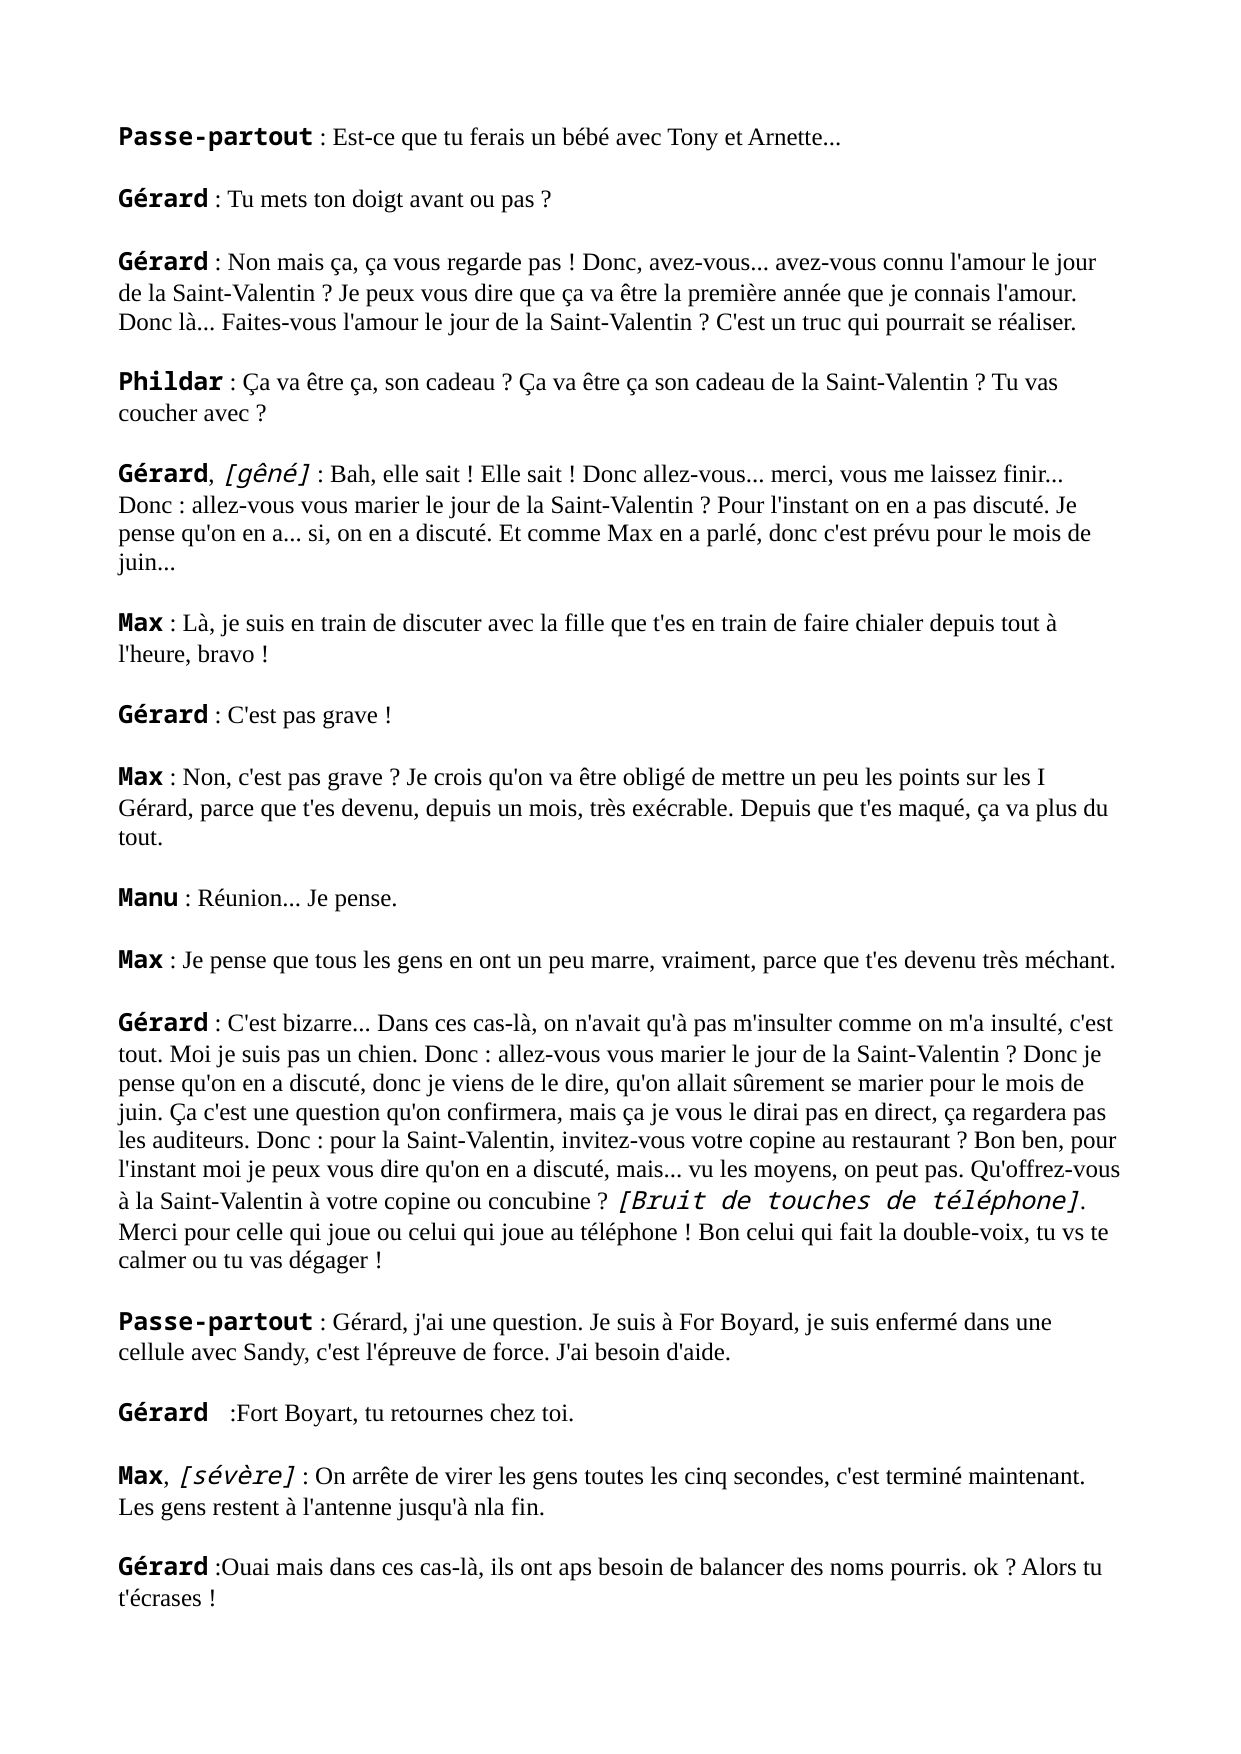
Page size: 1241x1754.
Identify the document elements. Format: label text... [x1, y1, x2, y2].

text Max : Là, je suis en train de discuter avec la fille que t'es en train de faire chialer depuis tout à l'heure, bravo ! [118, 605, 1122, 667]
text Gérard, [gêné] : Bah, elle sait ! Elle sait ! Donc allez-vous... merci, vous me laissez finir... Donc : allez-vous vous marier le jour de la Saint-Valentin ? Pour l'instant on en a pas discuté. Je pense qu'on en a... si, on en a discuté. Et comme Max en a parlé, donc c'est prévu pour le mois de juin... [118, 456, 1122, 576]
text Max, [sévère] : On arrête de virer les gens toutes les cinq secondes, c'est terminé maintenant. Les gens restent à l'antenne jusqu'à nla fin. [118, 1457, 1122, 1520]
text Gérard : Tu mets ton doigt avant ou pas ? [118, 181, 1122, 215]
text Manu : Réunion... Je pense. [118, 879, 1122, 913]
text Passe-partout : Gérard, j'ai une question. Je suis à For Boyard, je suis enfermé dans une cellule avec Sandy, c'est l'épreuve de force. J'ai besoin d'aide. [118, 1303, 1122, 1366]
text Max : Non, c'est pas grave ? Je crois qu'on va être obligé de mettre un peu les points sur les I Gérard, parce que t'es devenu, depuis un mois, très exécrable. Depuis que t'es maqué, ça va plus du tout. [118, 759, 1122, 851]
text Gérard : C'est pas grave ! [118, 696, 1122, 730]
text Max : Je pense que tous les gens en ont un peu marre, vraiment, parce que t'es devenu très méchant. [118, 942, 1122, 976]
text Gérard : C'est bizarre... Dans ces cas-là, on n'avait qu'à pas m'insulter comme on m'a insulté, c'est tout. Moi je suis pas un chien. Donc : allez-vous vous marier le jour de la Saint-Valentin ? Donc je pense qu'on en a discuté, donc je viens de le dire, qu'on allait sûrement se marier pour le mois de juin. Ça c'est une question qu'on confirmera, mais ça je vous le dirai pas en direct, ça regardera pas les auditeurs. Donc : pour la Saint-Valentin, invitez-vous votre copine au restaurant ? Bon ben, pour l'instant moi je peux vous dire qu'on en a discuté, mais... vu les moyens, on peut pas. Qu'offrez-vous à la Saint-Valentin à votre copine ou concubine ? [Bruit de touches de téléphone]. Merci pour celle qui joue ou celui qui joue au téléphone ! Bon celui qui fait la double-voix, tu vs te calmer ou tu vas dégager ! [118, 1005, 1122, 1274]
text Passe-partout : Est-ce que tu ferais un bébé avec Tony et Arnette... [118, 118, 1122, 152]
text Gérard :Fort Boyart, tu retournes chez toi. [118, 1395, 1122, 1429]
text Gérard :Ouai mais dans ces cas-là, ils ont aps besoin de balancer des noms pourris. ok ? Alors tu t'écrases ! [118, 1549, 1122, 1612]
text Gérard : Non mais ça, ça vous regarde pas ! Donc, avez-vous... avez-vous connu l'amour le jour de la Saint-Valentin ? Je peux vous dire que ça va être la première année que je connais l'amour. Donc là... Faites-vous l'amour le jour de la Saint-Valentin ? C'est un truc qui pourrait se réaliser. [118, 244, 1122, 335]
text Phildar : Ça va être ça, son cadeau ? Ça va être ça son cadeau de la Saint-Valentin ? Tu vas coucher avec ? [118, 364, 1122, 427]
